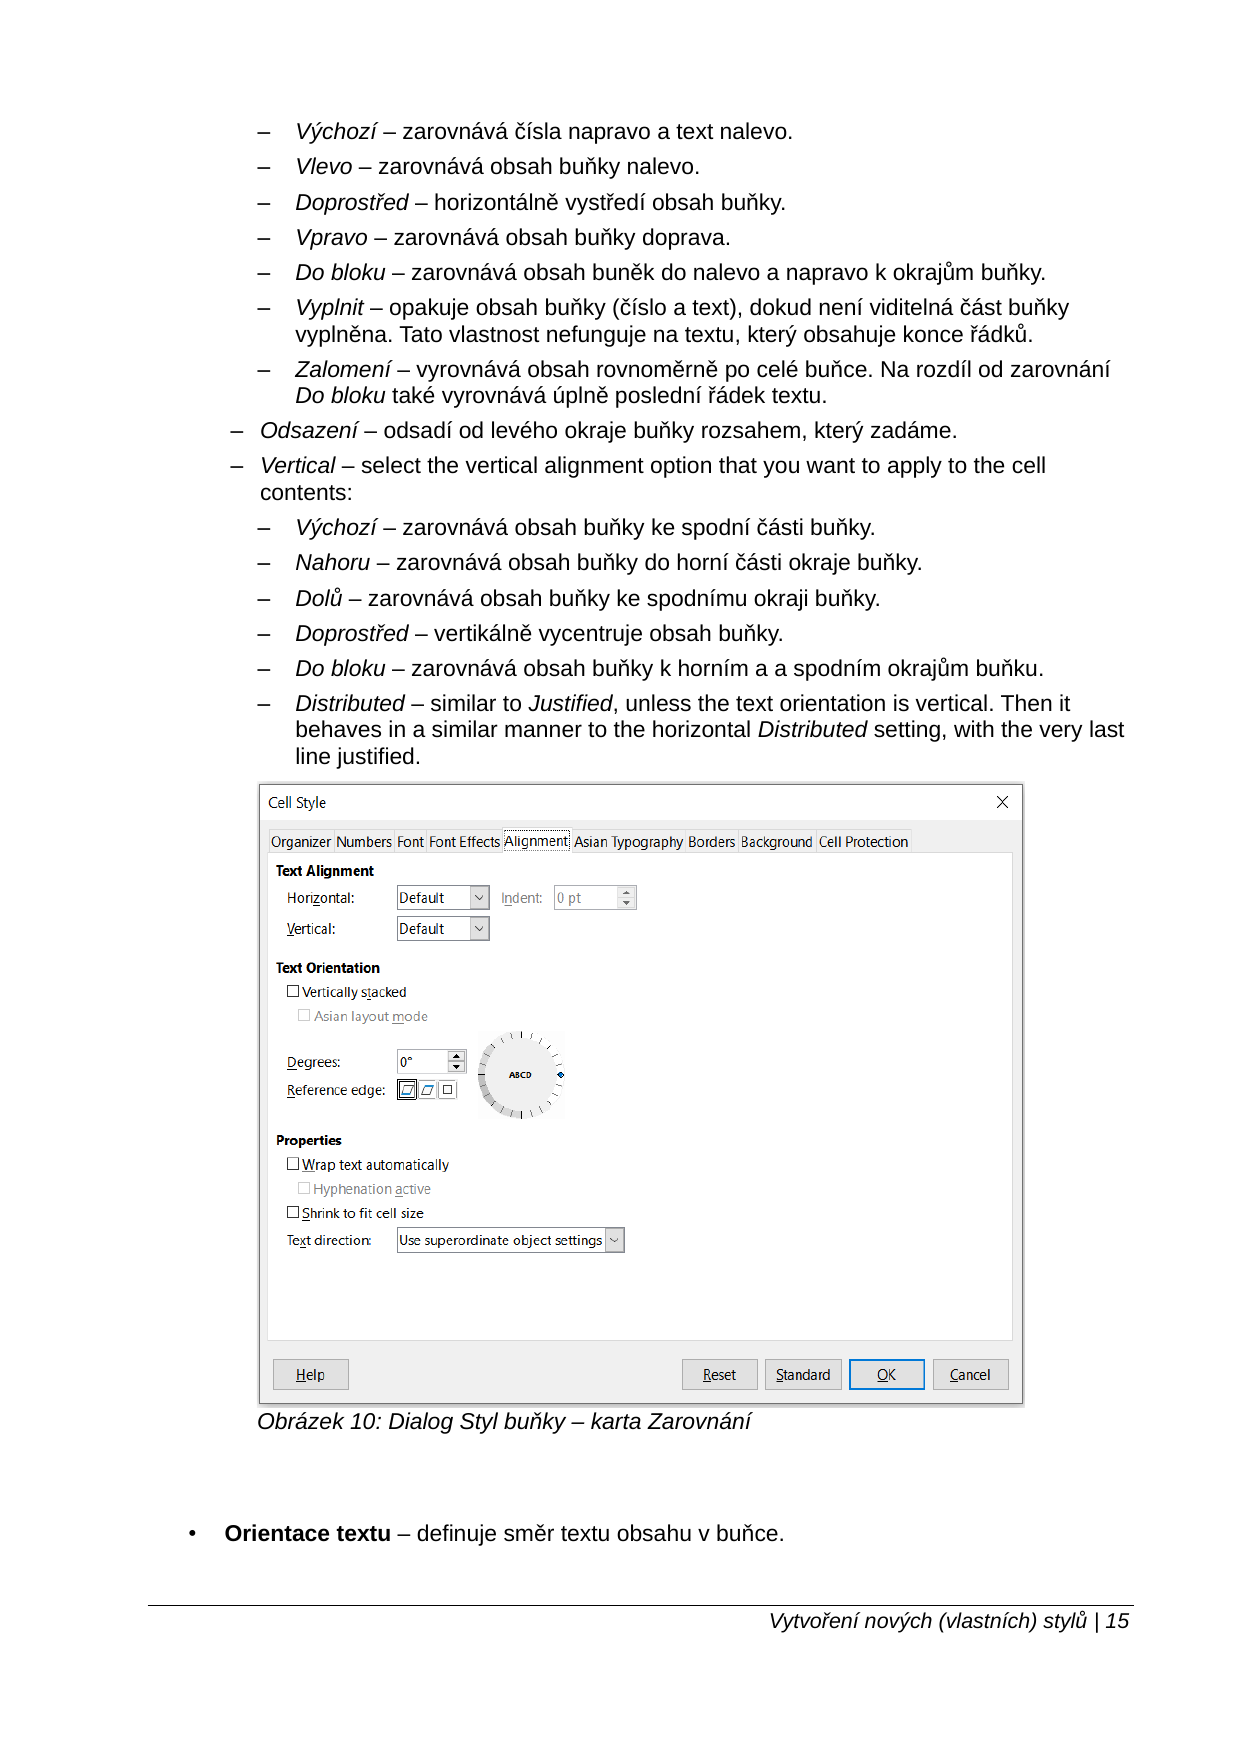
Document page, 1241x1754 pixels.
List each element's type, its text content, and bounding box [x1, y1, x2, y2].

list Odsazení – odsadí od levého okraje buňky rozsahem, který zadáme. [230, 417, 1134, 444]
list Vlevo – zarovnává obsah buňky nalevo. [257, 153, 1134, 180]
list Zalomení – vyrovnává obsah rovnoměrně po celé buňce. Na rozdíl od zarovnání Do bloku také vyrovnává úplně poslední řádek textu. [257, 356, 1134, 408]
list Doprostřed – vertikálně vycentruje obsah buňky. [257, 620, 1134, 646]
list Dolů – zarovnává obsah buňky ke spodnímu okraji buňky. [257, 584, 1134, 611]
list Do bloku – zarovnává obsah buněk do nalevo a napravo k okrajům buňky. [257, 259, 1134, 285]
list Vyplnit – opakuje obsah buňky (číslo a text), dokud není viditelná část buňky vyplněna. Tato vlastnost nefunguje na textu, který obsahuje konce řádků. [257, 294, 1134, 347]
list Nahoru – zarovnává obsah buňky do horní části okraje buňky. [257, 549, 1134, 576]
list Orientace textu – definuje směr textu obsahu v buňce. [185, 1517, 1134, 1549]
text Obrázek 10: Dialog Styl buňky – karta Zarovnání [257, 1408, 1025, 1434]
picture [256, 781, 1025, 1408]
list Do bloku – zarovnává obsah buňky k horním a a spodním okrajům buňku. [257, 655, 1134, 681]
list Vpravo – zarovnává obsah buňky doprava. [257, 224, 1134, 250]
list Doprostřed – horizontálně vystředí obsah buňky. [257, 188, 1134, 215]
list Výchozí – zarovnává čísla napravo a text nalevo. [257, 118, 1134, 144]
list Distributed – similar to Justified, unless the text orientation is vertical. Then it behaves in a similar manner to the horizontal Distributed setting, with the very last line justified. [257, 690, 1134, 769]
list Vertical – select the vertical alignment option that you want to apply to the cell contents: [230, 452, 1134, 505]
list Výchozí – zarovnává obsah buňky ke spodní části buňky. [257, 514, 1134, 540]
